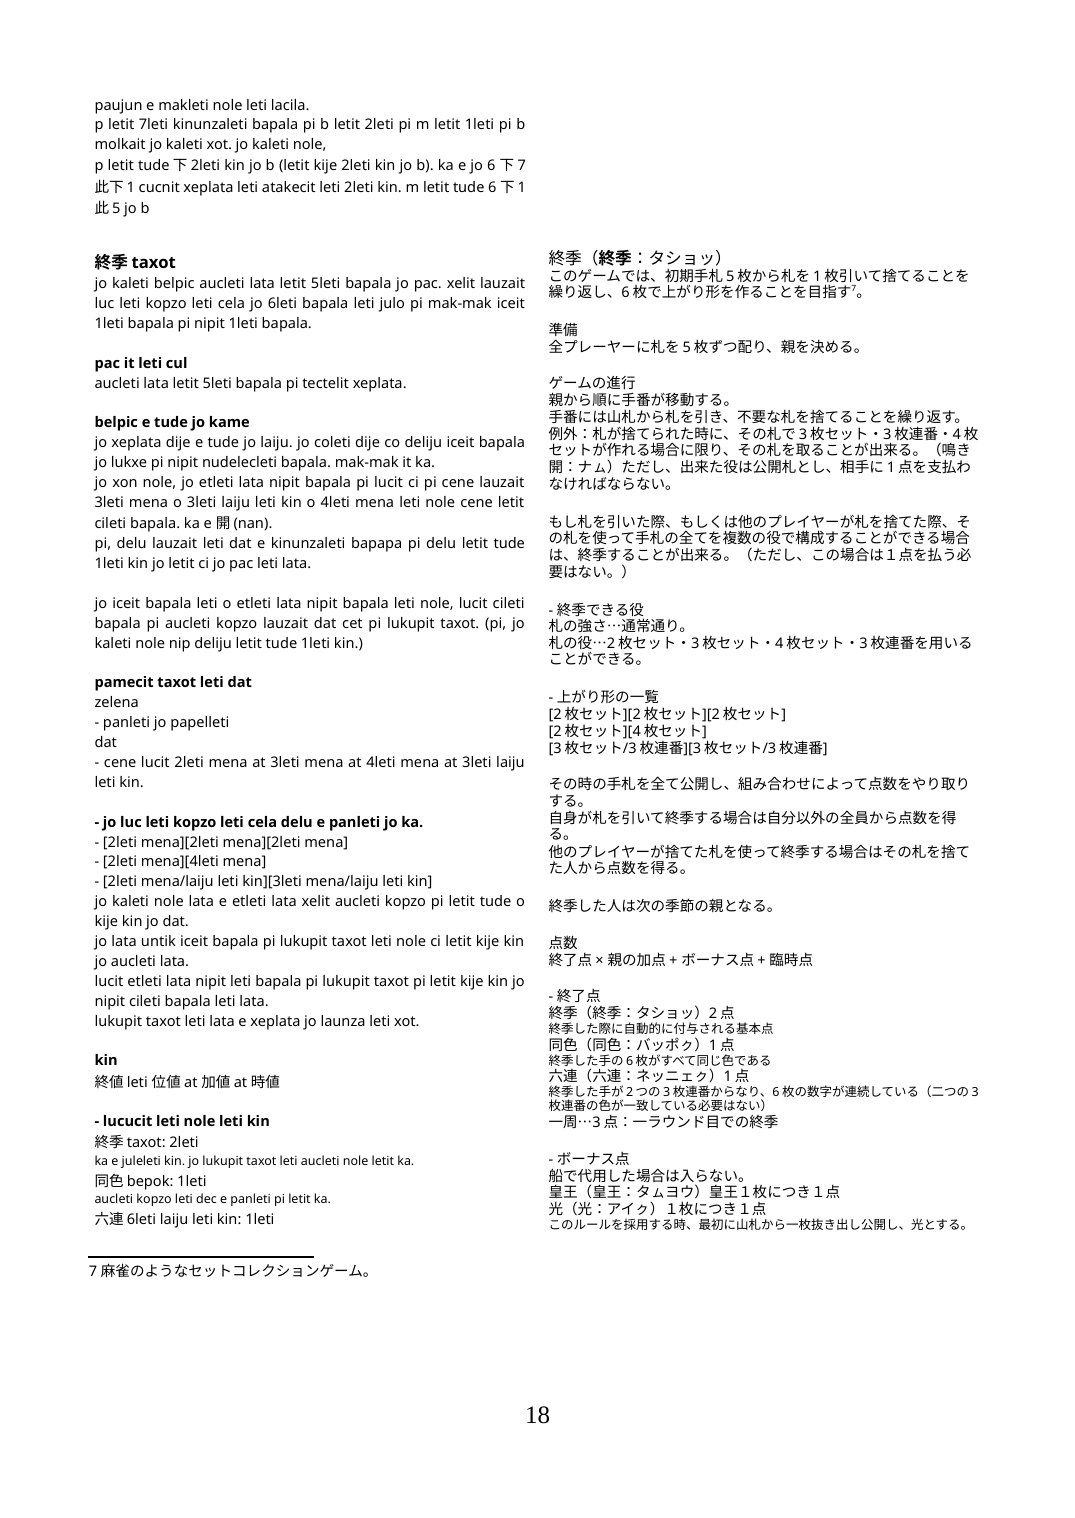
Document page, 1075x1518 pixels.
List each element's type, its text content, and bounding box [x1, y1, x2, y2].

table_cell 終季（終季：タショッ） このゲームでは、初期手札5枚から札を1枚引いて捨てることを繰り返し、6枚で上がり形を作ることを目指す。 準備 全プレーヤーに札を5枚ずつ配り、親を決める。 ゲームの進行 親から順に手番が移動する。 手番には山札から札を引き、不要な札を捨てることを繰り返す。 例外：札が捨てられた時に、その札で3枚セット・3枚連番・4枚セットが作れる場合に限り、その札を取ることが出来る。（鳴き 開：ナㇺ）ただし、出来た役は公開札とし、相手に1点を支払わなければならない。 もし札を引いた際、もしくは他のプレイヤーが札を捨てた際、その札を使って手札の全てを複数の役で構成することができる場合は、終季することが出来る。（ただし、この場合は１点を払う必要はない。） - 終季できる役 札の強さ…通常通り。 札の役…2枚セット・3枚セット・4枚セット・3枚連番を用いることができる。 - 上がり形の一覧 [2枚セット][2枚セット][2枚セット] [2枚セット][4枚セット] [3枚セット/3枚連番][3枚セット/3枚連番] その時の手札を全て公開し、組み合わせによって点数をやり取りする。 自身が札を引いて終季する場合は自分以外の全員から点数を得る。 他のプレイヤーが捨てた札を使って終季する場合はその札を捨てた人から点数を得る。 終季した人は次の季節の親となる。 点数 終了点 × 親の加点 + ボーナス点 + 臨時点 - 終了点 終季（終季：タショッ）2点 終季した際に自動的に付与される基本点 同色（同色：バッポㇰ）1点 終季した手の6枚がすべて同じ色である 六連（六連：ネッニェㇰ）1点 終季した手が2つの3枚連番からなり、6枚の数字が連続している（二つの3枚連番の色が一致している必要はない） 一周…3点：一ラウンド目での終季 - ボーナス点 船で代用した場合は入らない。 皇王（皇王：タㇺヨウ）皇王１枚につき１点 光（光：アイㇰ）１枚につき１点 このルールを採用する時、最初に山札から一枚抜き出し公開し、光とする。 [543, 243, 985, 1238]
table_cell 終季 taxot jo kaleti belpic aucleti lata letit 5leti bapala jo pac. xelit lauzait luc leti kopzo leti cela jo 6leti bapala leti julo pi mak-mak iceit 1leti bapala pi nipit 1leti bapala. pac it leti cul aucleti lata letit 5leti bapala pi tectelit xeplata. belpic e tude jo kame jo xeplata dije e tude jo laiju. jo coleti dije co deliju iceit bapala jo lukxe pi nipit nudelecleti bapala. mak-mak it ka. jo xon nole, jo etleti lata nipit bapala pi lucit ci pi cene lauzait 3leti mena o 3leti laiju leti kin o 4leti mena leti nole cene letit cileti bapala. ka e 開 (nan). pi, delu lauzait leti dat e kinunzaleti bapapa pi delu letit tude 1leti kin jo letit ci jo pac leti lata. jo iceit bapala leti o etleti lata nipit bapala leti nole, lucit cileti bapala pi aucleti kopzo lauzait dat cet pi lukupit taxot. (pi, jo kaleti nole nip deliju letit tude 1leti kin.) pamecit taxot leti dat zelena - panleti jo papelleti dat - cene lucit 2leti mena at 3leti mena at 4leti mena at 3leti laiju leti kin. - jo luc leti kopzo leti cela delu e panleti jo ka. - [2leti mena][2leti mena][2leti mena] - [2leti mena][4leti mena] - [2leti mena/laiju leti kin][3leti mena/laiju leti kin] jo kaleti nole lata e etleti lata xelit aucleti kopzo pi letit tude o kije kin jo dat. jo lata untik iceit bapala pi lukupit taxot leti nole ci letit kije kin jo aucleti lata. lucit etleti lata nipit leti bapala pi lukupit taxot pi letit kije kin jo nipit cileti bapala leti lata. lukupit taxot leti lata e xeplata jo launza leti xot. kin 終値 leti 位値 at 加値 at 時値 - lucucit leti nole leti kin 終季 taxot: 2leti ka e juleleti kin. jo lukupit taxot leti aucleti nole letit ka. 同色 bepok: 1leti aucleti kopzo leti dec e panleti pi letit ka. 六連 6leti laiju leti kin: 1leti [89, 243, 531, 1238]
table_cell [532, 243, 542, 1238]
table_cell [532, 89, 542, 243]
table_cell [543, 89, 985, 243]
table_cell paujun e makleti nole leti lacila. p letit 7leti kinunzaleti bapala pi b letit 2leti pi m letit 1leti pi b molkait jo kaleti xot. jo kaleti nole, p letit tude下2leti kin jo b (letit kije 2leti kin jo b). ka e jo 6下7此下1 cucnit xeplata leti atakecit leti 2leti kin. m letit tude 6下1此5 jo b [89, 89, 531, 243]
